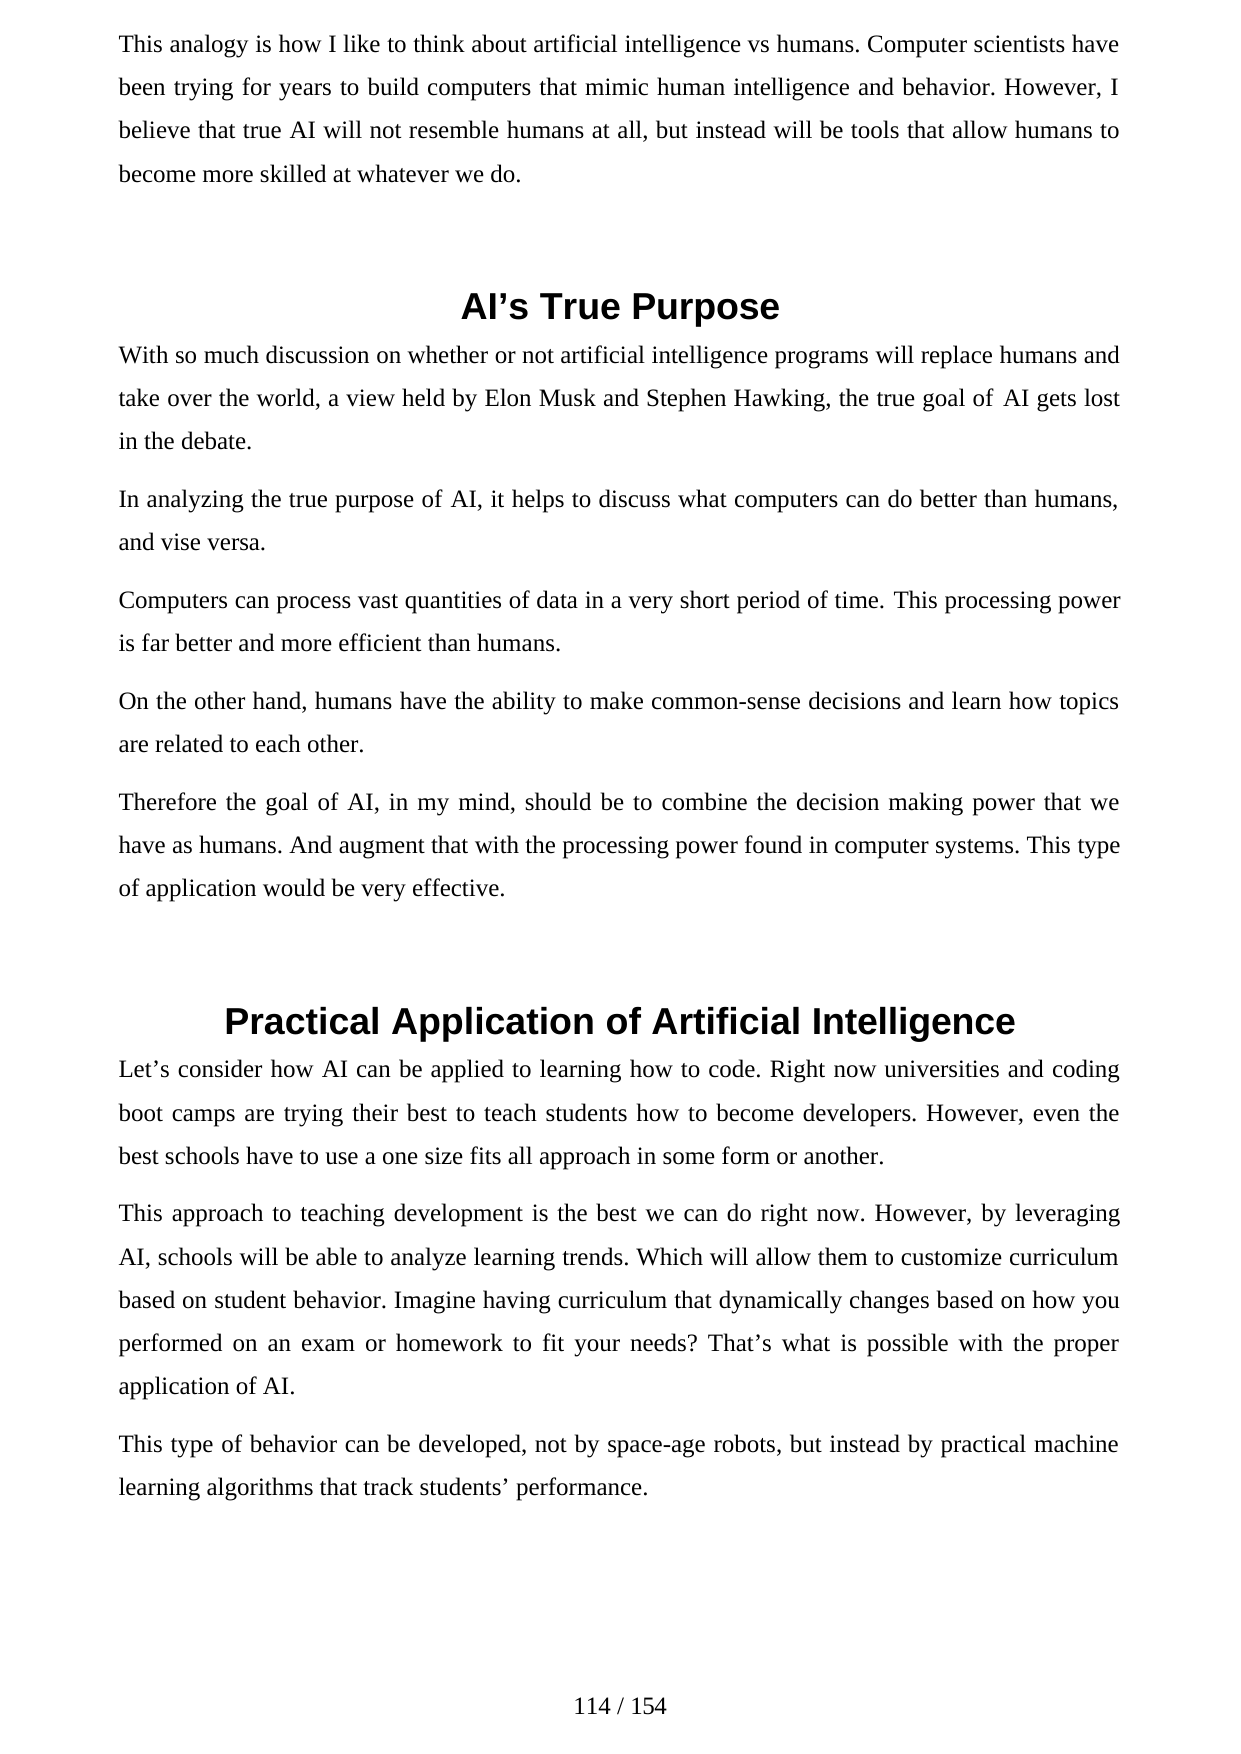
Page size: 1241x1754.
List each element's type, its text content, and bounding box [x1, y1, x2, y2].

text Therefore the goal of AI, in my mind, should be to combine the decision making power that we have as humans. And augment that with the processing power found in computer systems. This type of application would be very effective. [118, 787, 1121, 902]
text With so much discussion on whether or not artificial intelligence programs will replace humans and take over the world, a view held by Elon Musk and Stephen Hawking, the true goal of AI gets lost in the debate. [118, 340, 1120, 455]
subtitle Practical Application of Artificial Intelligence [29, 999, 1210, 1042]
subtitle AI’s True Purpose [29, 284, 1211, 328]
text This analogy is how I like to think about artificial intelligence vs humans. Computer scientists have been trying for years to build computers that mimic human intelligence and behavior. However, I believe that true AI will not resemble humans at all, but instead will be tools that allow humans to become more skilled at whatever we do. [118, 29, 1121, 187]
text This approach to teaching development is the best we can do right now. However, by leveraging AI, schools will be able to analyze learning trends. Which will allow them to customize curriculum based on student behavior. Imagine having curriculum that dynamically changes based on how you performed on an exam or homework to fit your needs? That’s what is possible with the proper application of AI. [118, 1198, 1121, 1400]
text Computers can process vast quantities of data in a very short period of time. This processing power is far better and more efficient than humans. [118, 585, 1121, 657]
text Let’s consider how AI can be applied to learning how to code. Right now universities and coding boot camps are trying their best to teach students how to become developers. However, even the best schools have to use a one size fits all approach in some form or another. [118, 1054, 1121, 1169]
text In analyzing the true purpose of AI, it helps to discuss what computers can do better than humans, and vise versa. [118, 484, 1120, 556]
text On the other hand, humans have the ability to make common-sense decisions and learn how topics are related to each other. [118, 686, 1120, 758]
text This type of behavior can be developed, not by space-age robots, but instead by practical machine learning algorithms that track students’ performance. [118, 1429, 1120, 1501]
